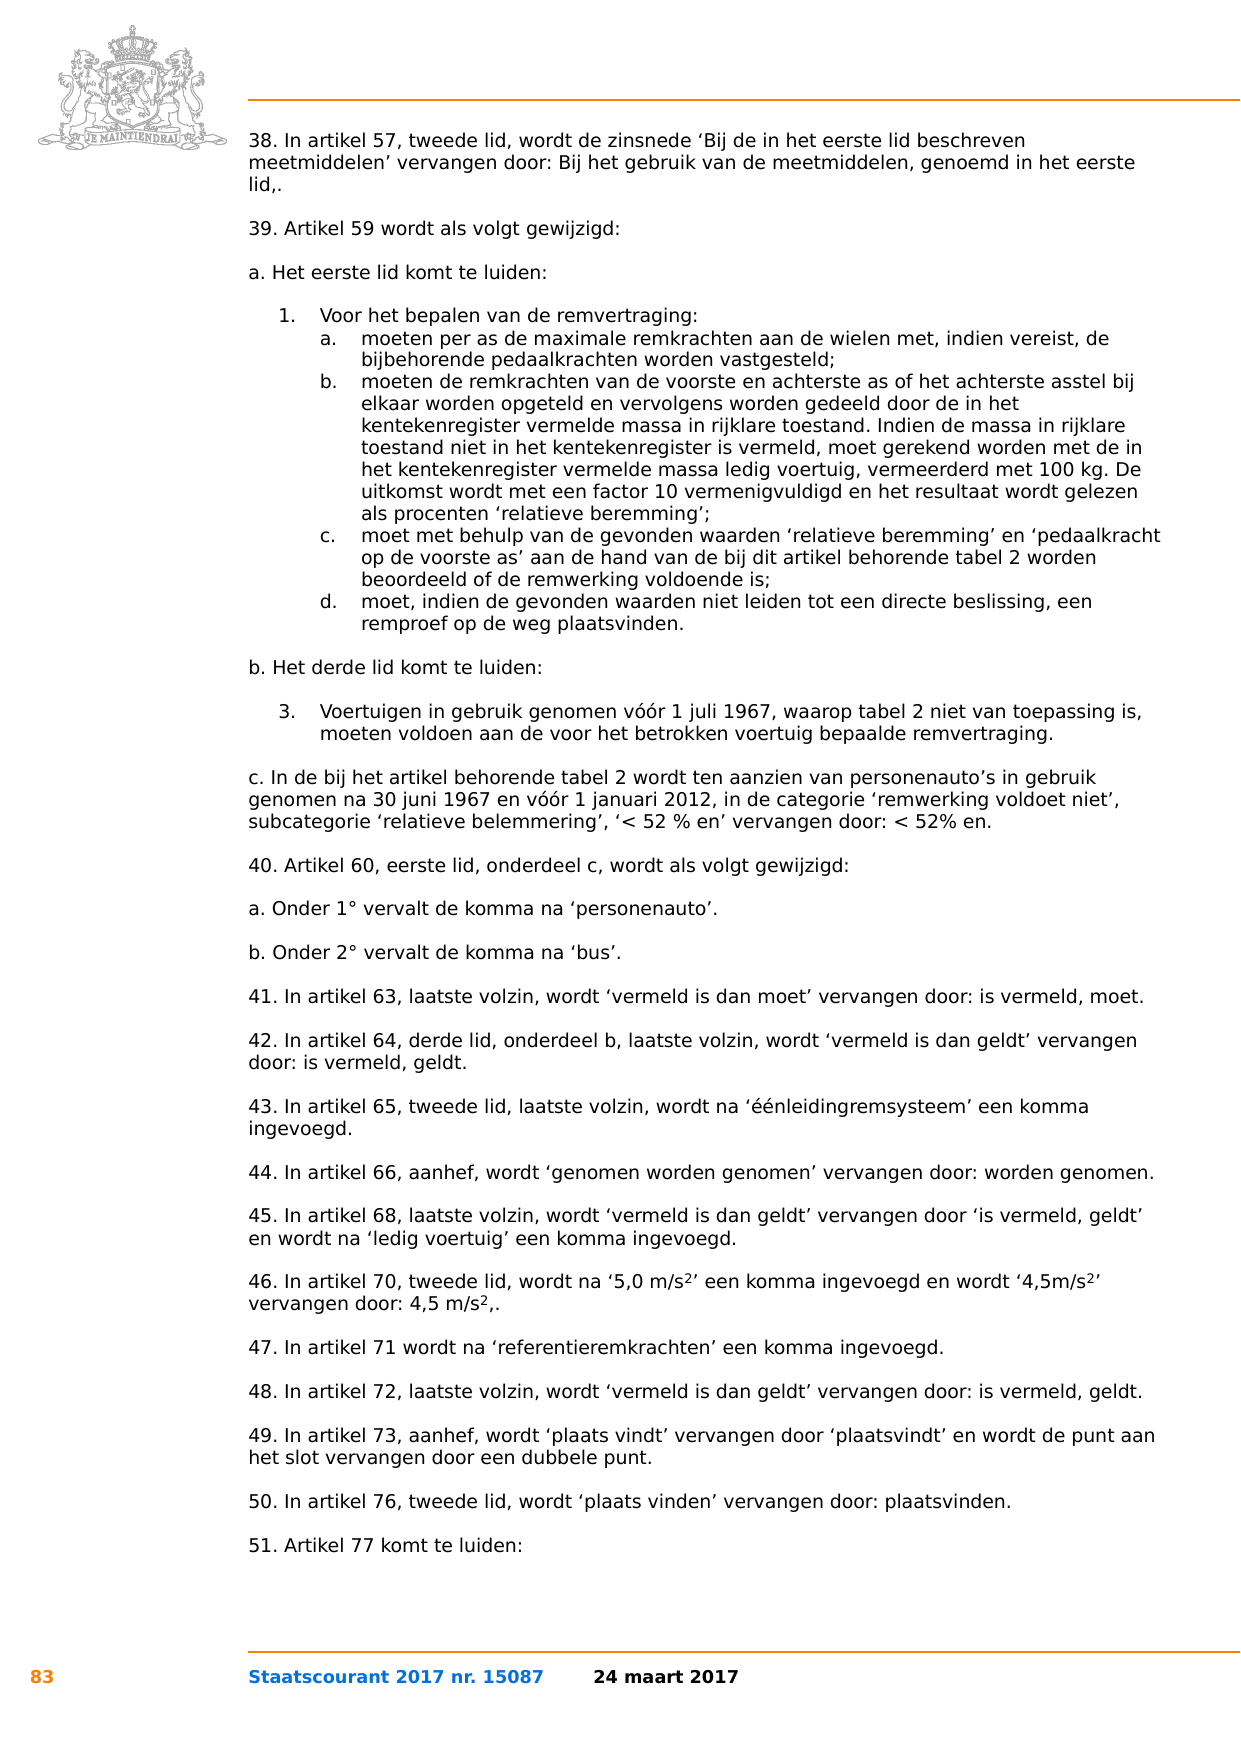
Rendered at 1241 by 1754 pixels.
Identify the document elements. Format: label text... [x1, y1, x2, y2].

text 3. Voertuigen in gebruik genomen vóór 1 juli 1967, waarop tabel 2 niet van toepassing is, moeten voldoen aan de voor het betrokken voertuig bepaalde remvertraging. [278, 701, 1163, 745]
text a. moeten per as de maximale remkrachten aan de wielen met, indien vereist, de bijbehorende pedaalkrachten worden vastgesteld; [319, 327, 1163, 371]
text 47. In artikel 71 wordt na ‘referentieremkrachten’ een komma ingevoegd. [248, 1337, 1163, 1359]
text d. moet, indien de gevonden waarden niet leiden tot een directe beslissing, een remproef op de weg plaatsvinden. [319, 591, 1163, 635]
text 41. In artikel 63, laatste volzin, wordt ‘vermeld is dan moet’ vervangen door: is vermeld, moet. [248, 986, 1163, 1008]
text 46. In artikel 70, tweede lid, wordt na ‘5,0 m/s2’ een komma ingevoegd en wordt ‘4,5m/s2’ vervangen door: 4,5 m/s2,. [248, 1271, 1163, 1315]
text b. Onder 2° vervalt de komma na ‘bus’. [248, 942, 1163, 964]
text b. Het derde lid komt te luiden: [248, 657, 1163, 679]
text 40. Artikel 60, eerste lid, onderdeel c, wordt als volgt gewijzigd: [248, 854, 1163, 876]
text 50. In artikel 76, tweede lid, wordt ‘plaats vinden’ vervangen door: plaatsvinden. [248, 1491, 1163, 1513]
text 44. In artikel 66, aanhef, wordt ‘genomen worden genomen’ vervangen door: worden genomen. [248, 1162, 1163, 1183]
text 51. Artikel 77 komt te luiden: [248, 1534, 1163, 1556]
text c. moet met behulp van de gevonden waarden ‘relatieve beremming’ en ‘pedaalkracht op de voorste as’ aan de hand van de bij dit artikel behorende tabel 2 worden beoordeeld of de remwerking voldoende is; [319, 525, 1163, 591]
text 42. In artikel 64, derde lid, onderdeel b, laatste volzin, wordt ‘vermeld is dan geldt’ vervangen door: is vermeld, geldt. [248, 1030, 1163, 1074]
text 48. In artikel 72, laatste volzin, wordt ‘vermeld is dan geldt’ vervangen door: is vermeld, geldt. [248, 1381, 1163, 1403]
text 1. Voor het bepalen van de remvertraging: [278, 305, 1163, 327]
text 45. In artikel 68, laatste volzin, wordt ‘vermeld is dan geldt’ vervangen door ‘is vermeld, geldt’ en wordt na ‘ledig voertuig’ een komma ingevoegd. [248, 1205, 1163, 1249]
text 38. In artikel 57, tweede lid, wordt de zinsnede ‘Bij de in het eerste lid beschreven meetmiddelen’ vervangen door: Bij het gebruik van de meetmiddelen, genoemd in het eerste lid,. [248, 130, 1163, 196]
text 49. In artikel 73, aanhef, wordt ‘plaats vindt’ vervangen door ‘plaatsvindt’ en wordt de punt aan het slot vervangen door een dubbele punt. [248, 1425, 1163, 1469]
text a. Onder 1° vervalt de komma na ‘personenauto’. [248, 898, 1163, 920]
text 39. Artikel 59 wordt als volgt gewijzigd: [248, 218, 1163, 240]
text 43. In artikel 65, tweede lid, laatste volzin, wordt na ‘éénleidingremsysteem’ een komma ingevoegd. [248, 1096, 1163, 1140]
text b. moeten de remkrachten van de voorste en achterste as of het achterste asstel bij elkaar worden opgeteld en vervolgens worden gedeeld door de in het kentekenregister vermelde massa in rijklare toestand. Indien de massa in rijklare toestand niet in het kentekenregister is vermeld, moet gerekend worden met de in het kentekenregister vermelde massa ledig voertuig, vermeerderd met 100 kg. De uitkomst wordt met een factor 10 vermenigvuldigd en het resultaat wordt gelezen als procenten ‘relatieve beremming’; [319, 371, 1163, 525]
picture [38, 25, 227, 150]
text a. Het eerste lid komt te luiden: [248, 262, 1163, 283]
text c. In de bij het artikel behorende tabel 2 wordt ten aanzien van personenauto’s in gebruik genomen na 30 juni 1967 en vóór 1 januari 2012, in de categorie ‘remwerking voldoet niet’, subcategorie ‘relatieve belemmering’, ‘< 52 % en’ vervangen door: < 52% en. [248, 767, 1163, 833]
